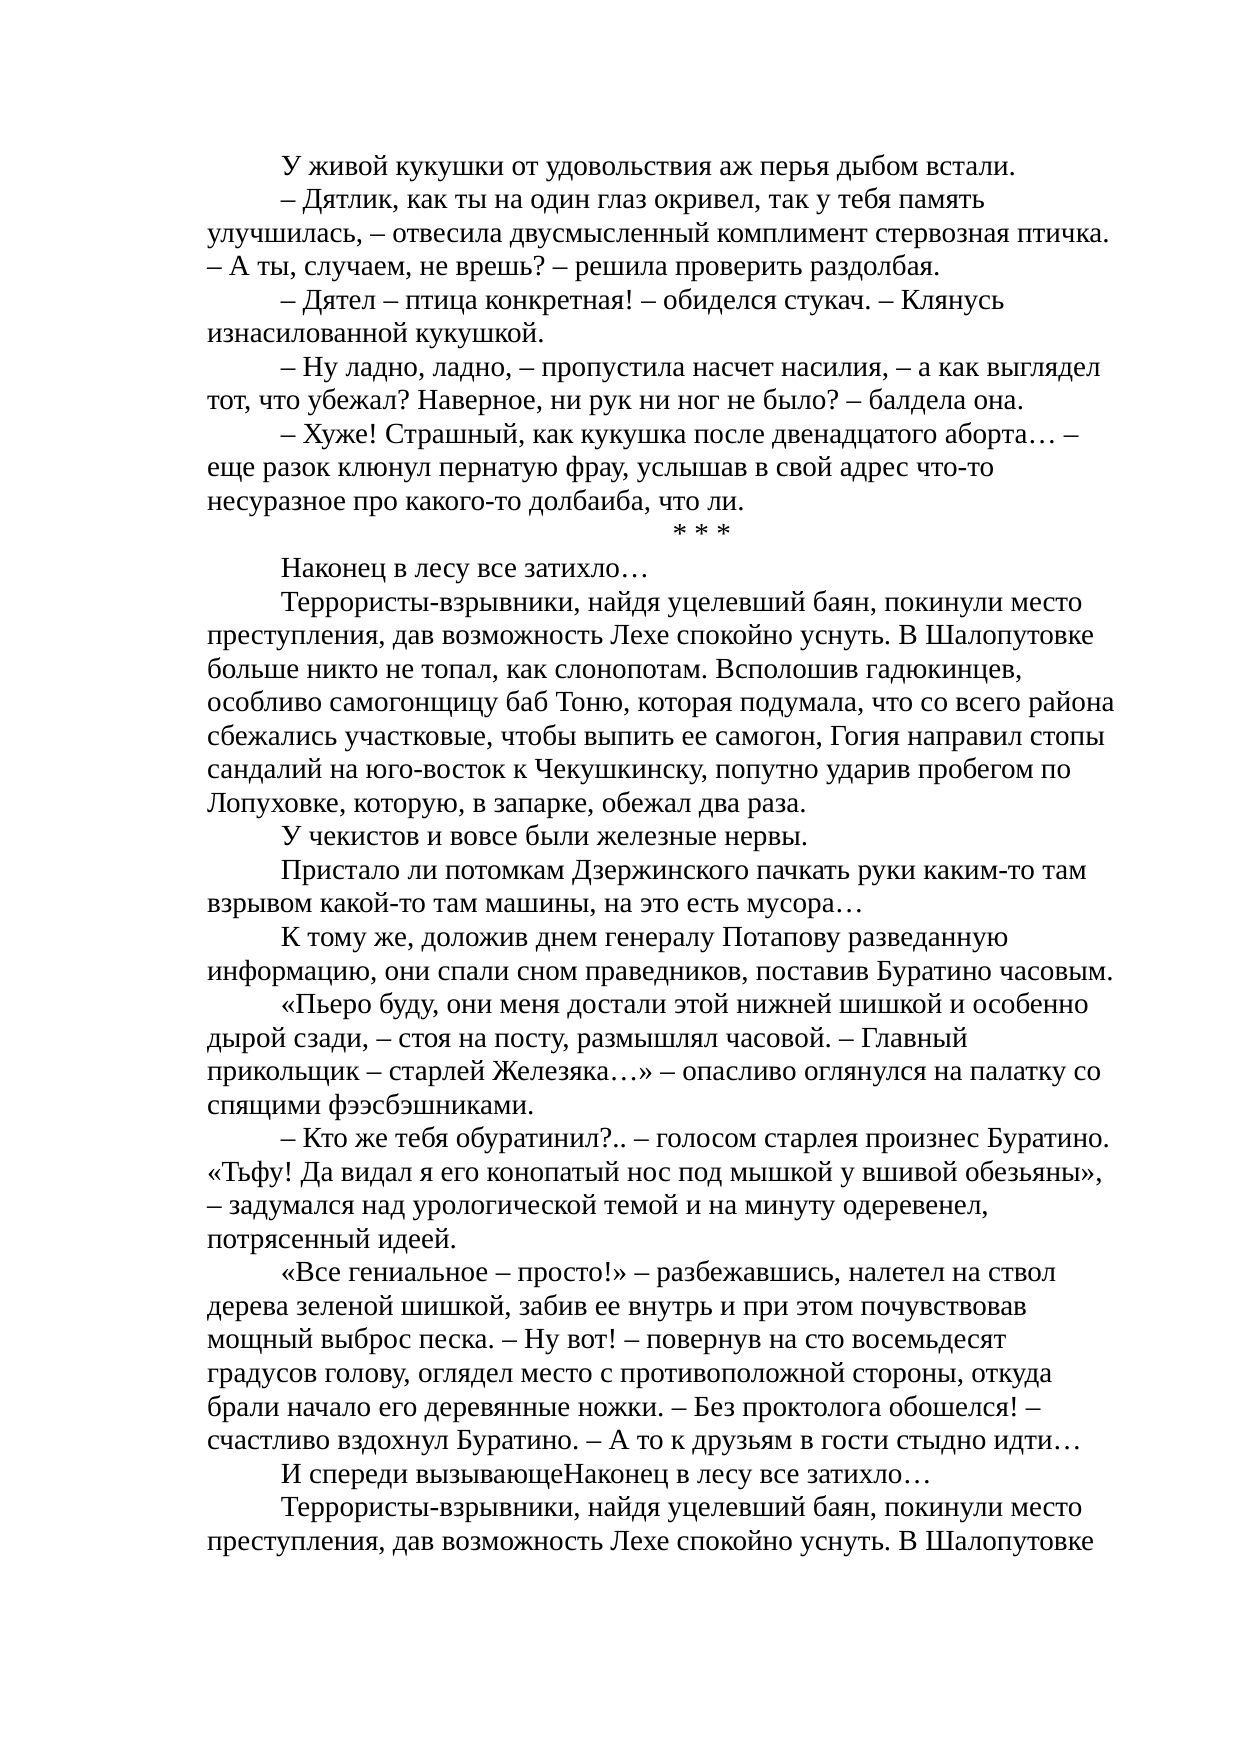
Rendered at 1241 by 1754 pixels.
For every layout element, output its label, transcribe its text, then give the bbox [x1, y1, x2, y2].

text «Все гениальное – просто!» – разбежавшись, налетел на ствол дерева зеленой шишкой, забив ее внутрь и при этом почувствовав мощный выброс песка. – Ну вот! – повернув на сто восемьдесят градусов голову, оглядел место с противоположной стороны, откуда брали начало его деревянные ножки. – Без проктолога обошелся! – счастливо вздохнул Буратино. – А то к друзьям в гости стыдно идти… [207, 1254, 1122, 1456]
text – Дятел – птица конкретная! – обиделся стукач. – Клянусь изнасилованной кукушкой. [207, 282, 1122, 349]
text И спереди вызывающеНаконец в лесу все затихло… [207, 1456, 1122, 1489]
text – Кто же тебя обуратинил?.. – голосом старлея произнес Буратино. «Тьфу! Да видал я его конопатый нос под мышкой у вшивой обезьяны», – задумался над урологической темой и на минуту одеревенел, потрясенный идеей. [207, 1120, 1122, 1254]
text У живой кукушки от удовольствия аж перья дыбом встали. [207, 148, 1122, 181]
text – Ну ладно, ладно, – пропустила насчет насилия, – а как выглядел тот, что убежал? Наверное, ни рук ни ног не было? – балдела она. [207, 349, 1122, 416]
text Наконец в лесу все затихло… [207, 550, 1122, 584]
text Пристало ли потомкам Дзержинского пачкать руки каким-то там взрывом какой-то там машины, на это есть мусора… [207, 852, 1122, 919]
text «Пьеро буду, они меня достали этой нижней шишкой и особенно дырой сзади, – стоя на посту, размышлял часовой. – Главный прикольщик – старлей Железяка…» – опасливо оглянулся на палатку со спящими фээсбэшниками. [207, 986, 1122, 1120]
text – Дятлик, как ты на один глаз окривел, так у тебя память улучшилась, – отвесила двусмысленный комплимент стервозная птичка. – А ты, случаем, не врешь? – решила проверить раздолбая. [207, 181, 1122, 282]
subtitle * * * [207, 517, 1122, 550]
text – Хуже! Страшный, как кукушка после двенадцатого аборта… – еще разок клюнул пернатую фрау, услышав в свой адрес что-то несуразное про какого-то долбаиба, что ли. [207, 416, 1122, 517]
text Террористы-взрывники, найдя уцелевший баян, покинули место преступления, дав возможность Лехе спокойно уснуть. В Шалопутовке [207, 1489, 1122, 1556]
text Террористы-взрывники, найдя уцелевший баян, покинули место преступления, дав возможность Лехе спокойно уснуть. В Шалопутовке больше никто не топал, как слонопотам. Всполошив гадюкинцев, особливо самогонщицу баб Тоню, которая подумала, что со всего района сбежались участковые, чтобы выпить ее самогон, Гогия направил стопы сандалий на юго-восток к Чекушкинску, попутно ударив пробегом по Лопуховке, которую, в запарке, обежал два раза. [207, 584, 1122, 818]
text У чекистов и вовсе были железные нервы. [207, 818, 1122, 852]
text К тому же, доложив днем генералу Потапову разведанную информацию, они спали сном праведников, поставив Буратино часовым. [207, 919, 1122, 986]
